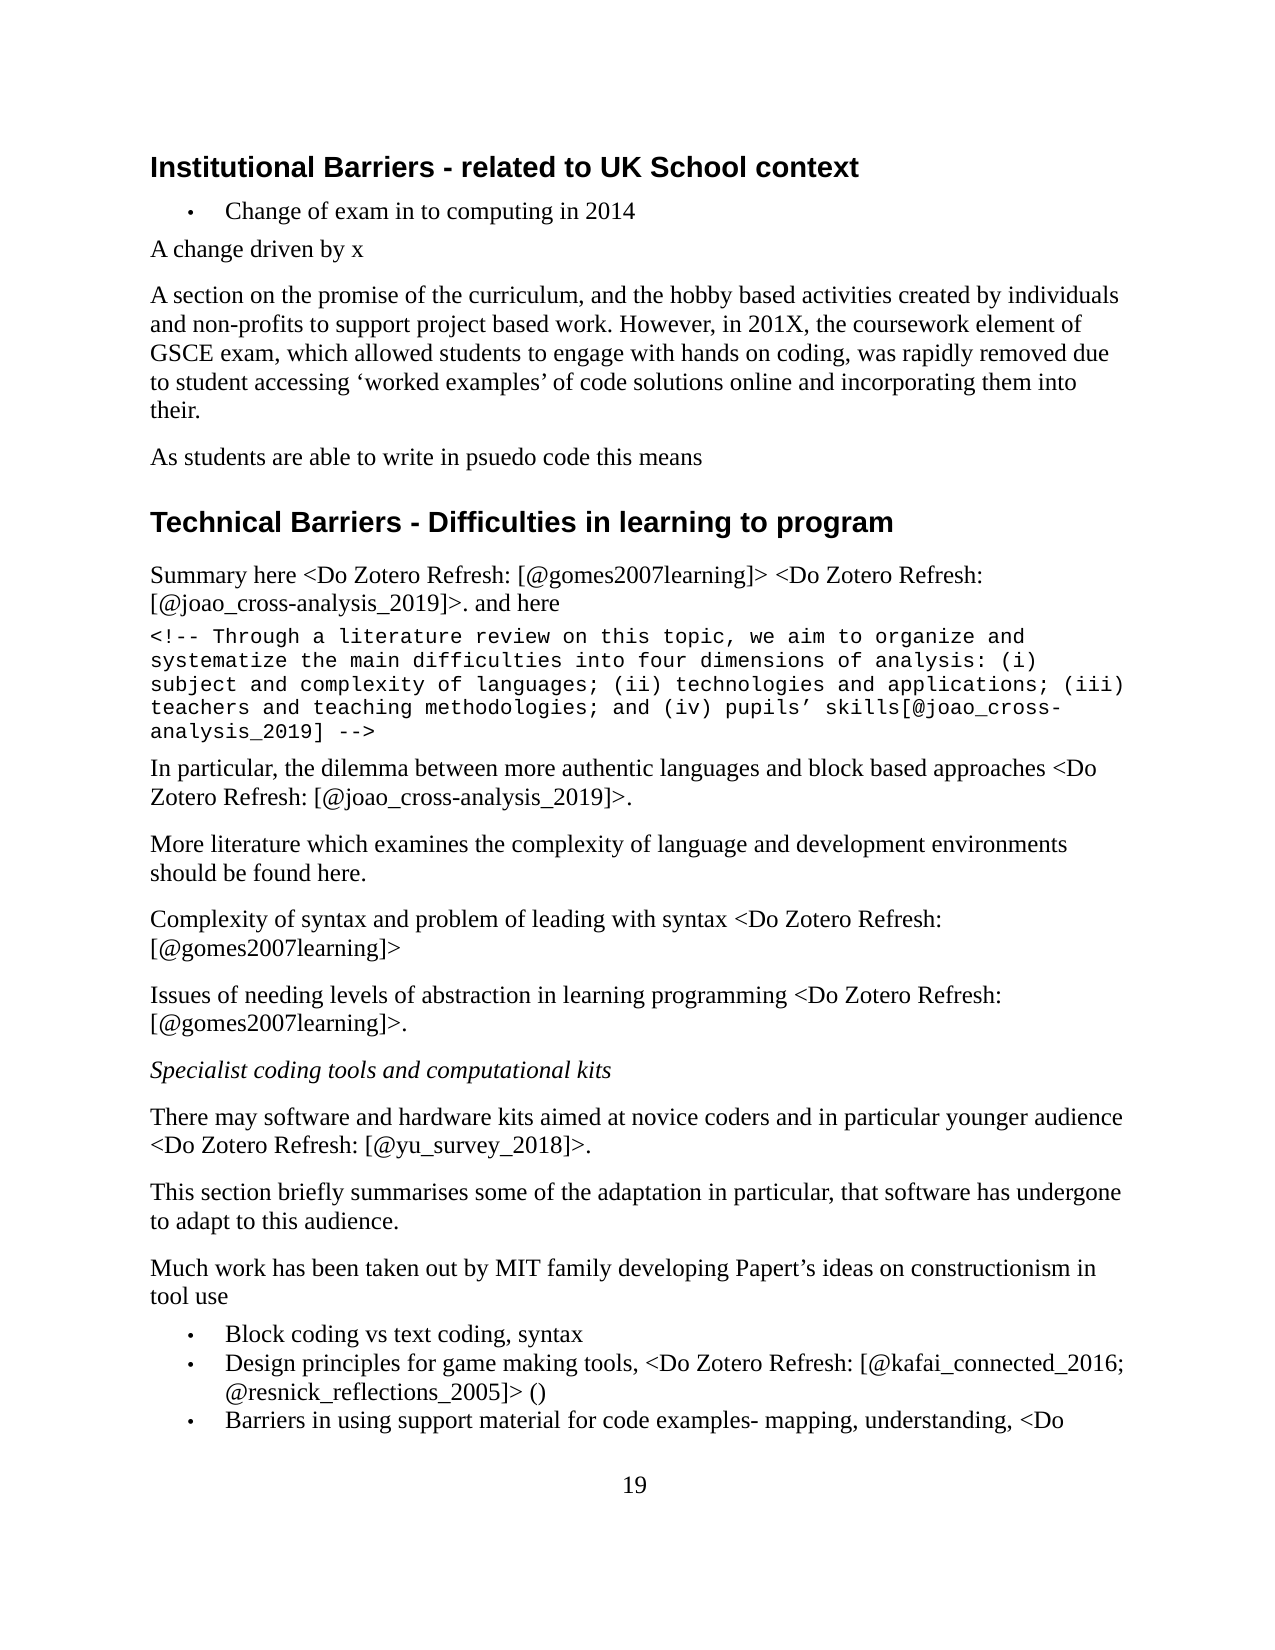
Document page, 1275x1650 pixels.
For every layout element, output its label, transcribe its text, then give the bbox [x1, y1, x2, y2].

text Much work has been taken out by MIT family developing Papert’s ideas on constructionism in tool use [150, 1253, 1125, 1310]
list Barriers in using support material for code examples- mapping, understanding, <Do [187, 1405, 1125, 1434]
text A change driven by x [150, 234, 1125, 262]
text There may software and hardware kits aimed at novice coders and in particular younger audience <Do Zotero Refresh: [@yu_survey_2018]>. [150, 1102, 1125, 1159]
list Design principles for game making tools, <Do Zotero Refresh: [@kafai_connected_2016; @resnick_reflections_2005]> () [187, 1348, 1125, 1405]
text A section on the promise of the curriculum, and the hobby based activities created by individuals and non-profits to support project based work. However, in 201X, the coursework element of GSCE exam, which allowed students to engage with hands on coding, was rapidly removed due to student accessing ‘worked examples’ of code solutions online and incorporating them into their. [150, 280, 1125, 424]
list Block coding vs text coding, syntax [187, 1319, 1125, 1348]
list Change of exam in to computing in 2014 [187, 196, 1125, 225]
text As students are able to write in psuedo code this means [150, 442, 1125, 471]
text Complexity of syntax and problem of leading with syntax <Do Zotero Refresh: [@gomes2007learning]> [150, 904, 1125, 962]
text <!-- Through a literature review on this topic, we aim to organize and systematize the main difficulties into four dimensions of analysis: (i) subject and complexity of languages; (ii) technologies and applications; (iii) teachers and teaching methodologies; and (iv) pupils’ skills[@joao_cross-analysis_2019] --> [150, 626, 1125, 744]
subtitle Technical Barriers - Difficulties in learning to program [150, 505, 1125, 538]
text In particular, the dilemma between more authentic languages and block based approaches <Do Zotero Refresh: [@joao_cross-analysis_2019]>. [150, 753, 1125, 811]
text Specialist coding tools and computational kits [150, 1055, 1125, 1084]
text Issues of needing levels of abstraction in learning programming <Do Zotero Refresh: [@gomes2007learning]>. [150, 980, 1125, 1037]
text Summary here <Do Zotero Refresh: [@gomes2007learning]> <Do Zotero Refresh: [@joao_cross-analysis_2019]>. and here [150, 560, 1125, 617]
subtitle Institutional Barriers - related to UK School context [150, 150, 1125, 183]
text This section briefly summarises some of the adaptation in particular, that software has undergone to adapt to this audience. [150, 1177, 1125, 1235]
text More literature which examines the complexity of language and development environments should be found here. [150, 829, 1125, 886]
